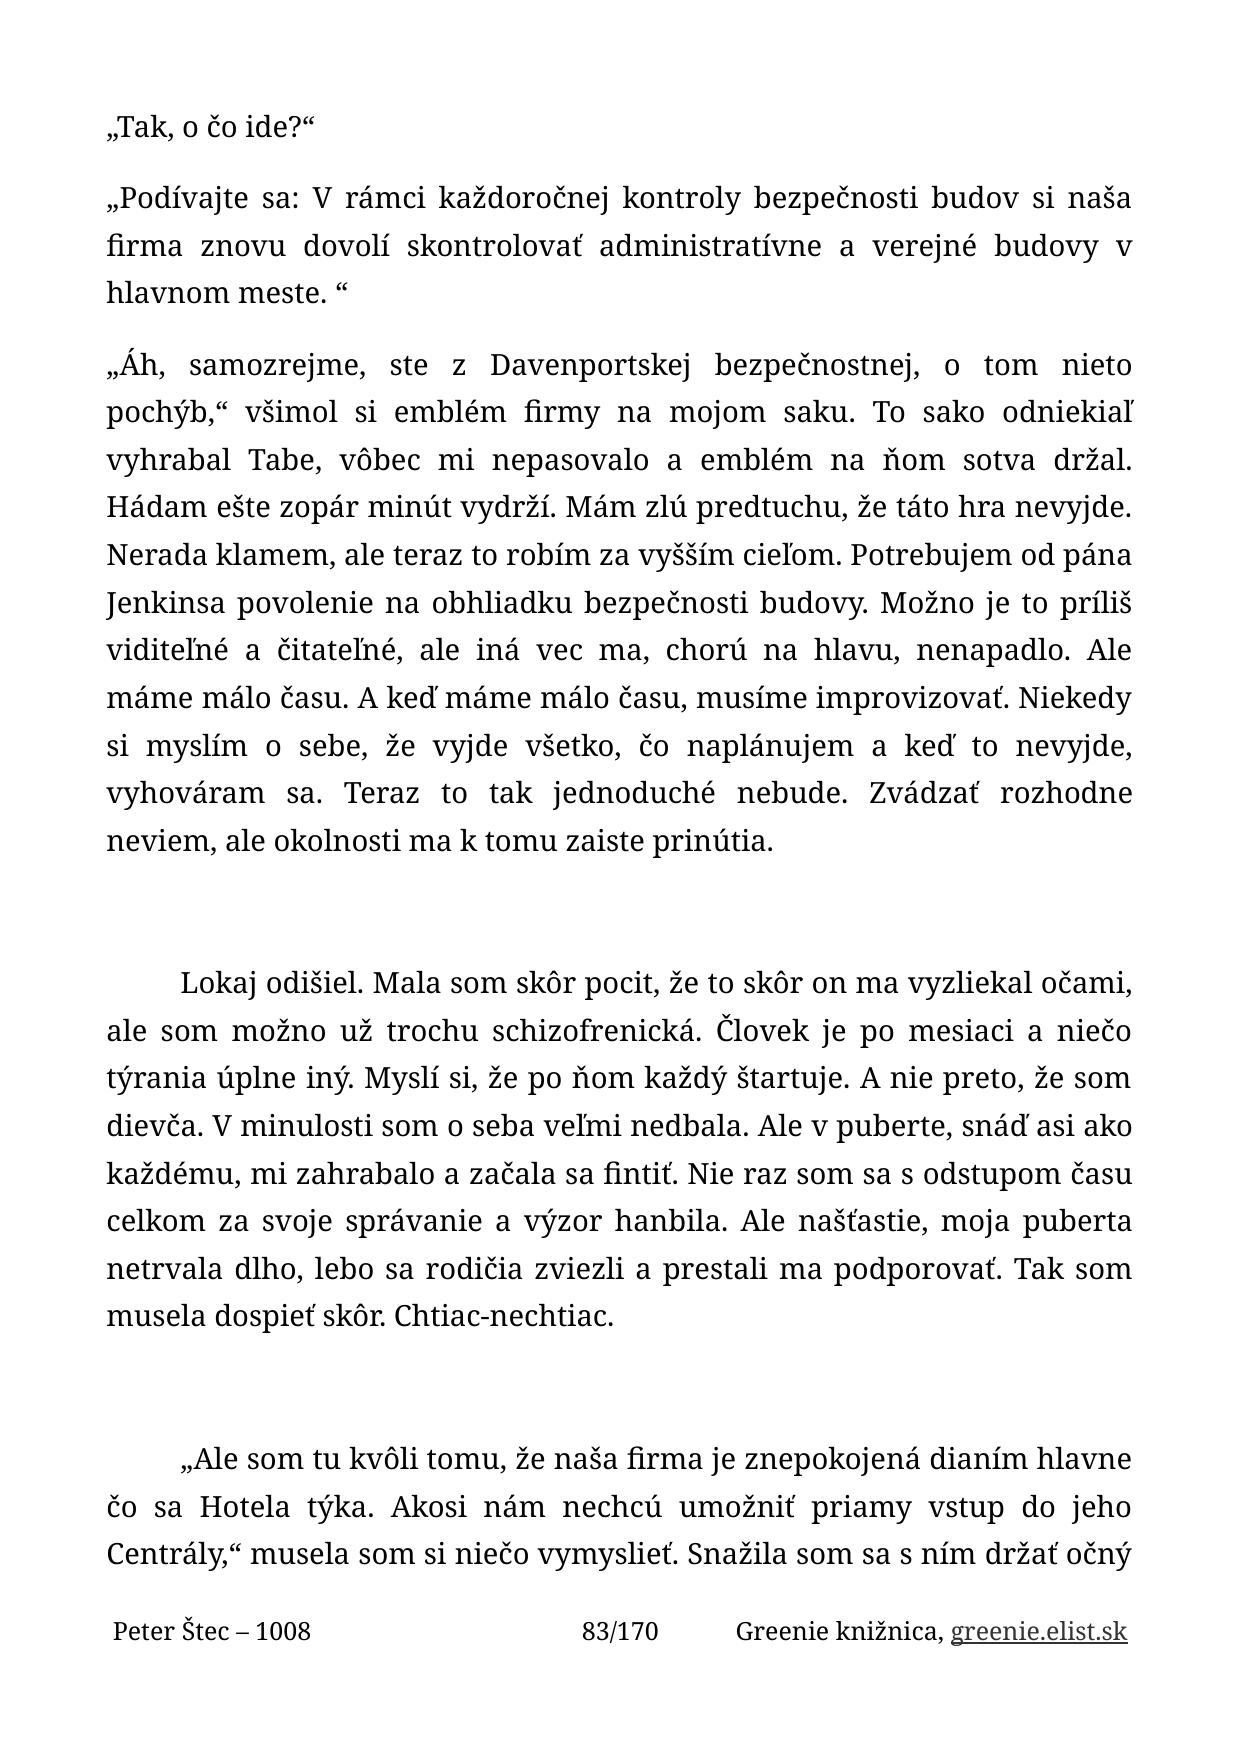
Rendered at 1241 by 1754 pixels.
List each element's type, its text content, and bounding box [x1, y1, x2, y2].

text „Tak, o čo ide?“ [106, 106, 1134, 146]
text „Podívajte sa: V rámci každoročnej kontroly bezpečnosti budov si naša firma znovu dovolí skontrolovať administratívne a verejné budovy v hlavnom meste. “ [106, 177, 1134, 312]
text Lokaj odišiel. Mala som skôr pocit, že to skôr on ma vyzliekal očami, ale som možno už trochu schizofrenická. Človek je po mesiaci a niečo týrania úplne iný. Myslí si, že po ňom každý štartuje. A nie preto, že som dievča. V minulosti som o seba veľmi nedbala. Ale v puberte, snáď asi ako každému, mi zahrabalo a začala sa fintiť. Nie raz som sa s odstupom času celkom za svoje správanie a výzor hanbila. Ale našťastie, moja puberta netrvala dlho, lebo sa rodičia zviezli a prestali ma podporovať. Tak som musela dospieť skôr. Chtiac-nechtiac. [106, 962, 1134, 1335]
text „Ale som tu kvôli tomu, že naša firma je znepokojená dianím hlavne čo sa Hotela týka. Akosi nám nechcú umožniť priamy vstup do jeho Centrály,“ musela som si niečo vymyslieť. Snažila som sa s ním držať očný [106, 1438, 1134, 1573]
text „Áh, samozrejme, ste z Davenportskej bezpečnostnej, o tom nieto pochýb,“ všimol si emblém firmy na mojom saku. To sako odniekiaľ vyhrabal Tabe, vôbec mi nepasovalo a emblém na ňom sotva držal. Hádam ešte zopár minút vydrží. Mám zlú predtuchu, že táto hra nevyjde. Nerada klamem, ale teraz to robím za vyšším cieľom. Potrebujem od pána Jenkinsa povolenie na obhliadku bezpečnosti budovy. Možno je to príliš viditeľné a čitateľné, ale iná vec ma, chorú na hlavu, nenapadlo. Ale máme málo času. A keď máme málo času, musíme improvizovať. Niekedy si myslím o sebe, že vyjde všetko, čo naplánujem a keď to nevyjde, vyhováram sa. Teraz to tak jednoduché nebude. Zvádzať rozhodne neviem, ale okolnosti ma k tomu zaiste prinútia. [106, 344, 1134, 860]
